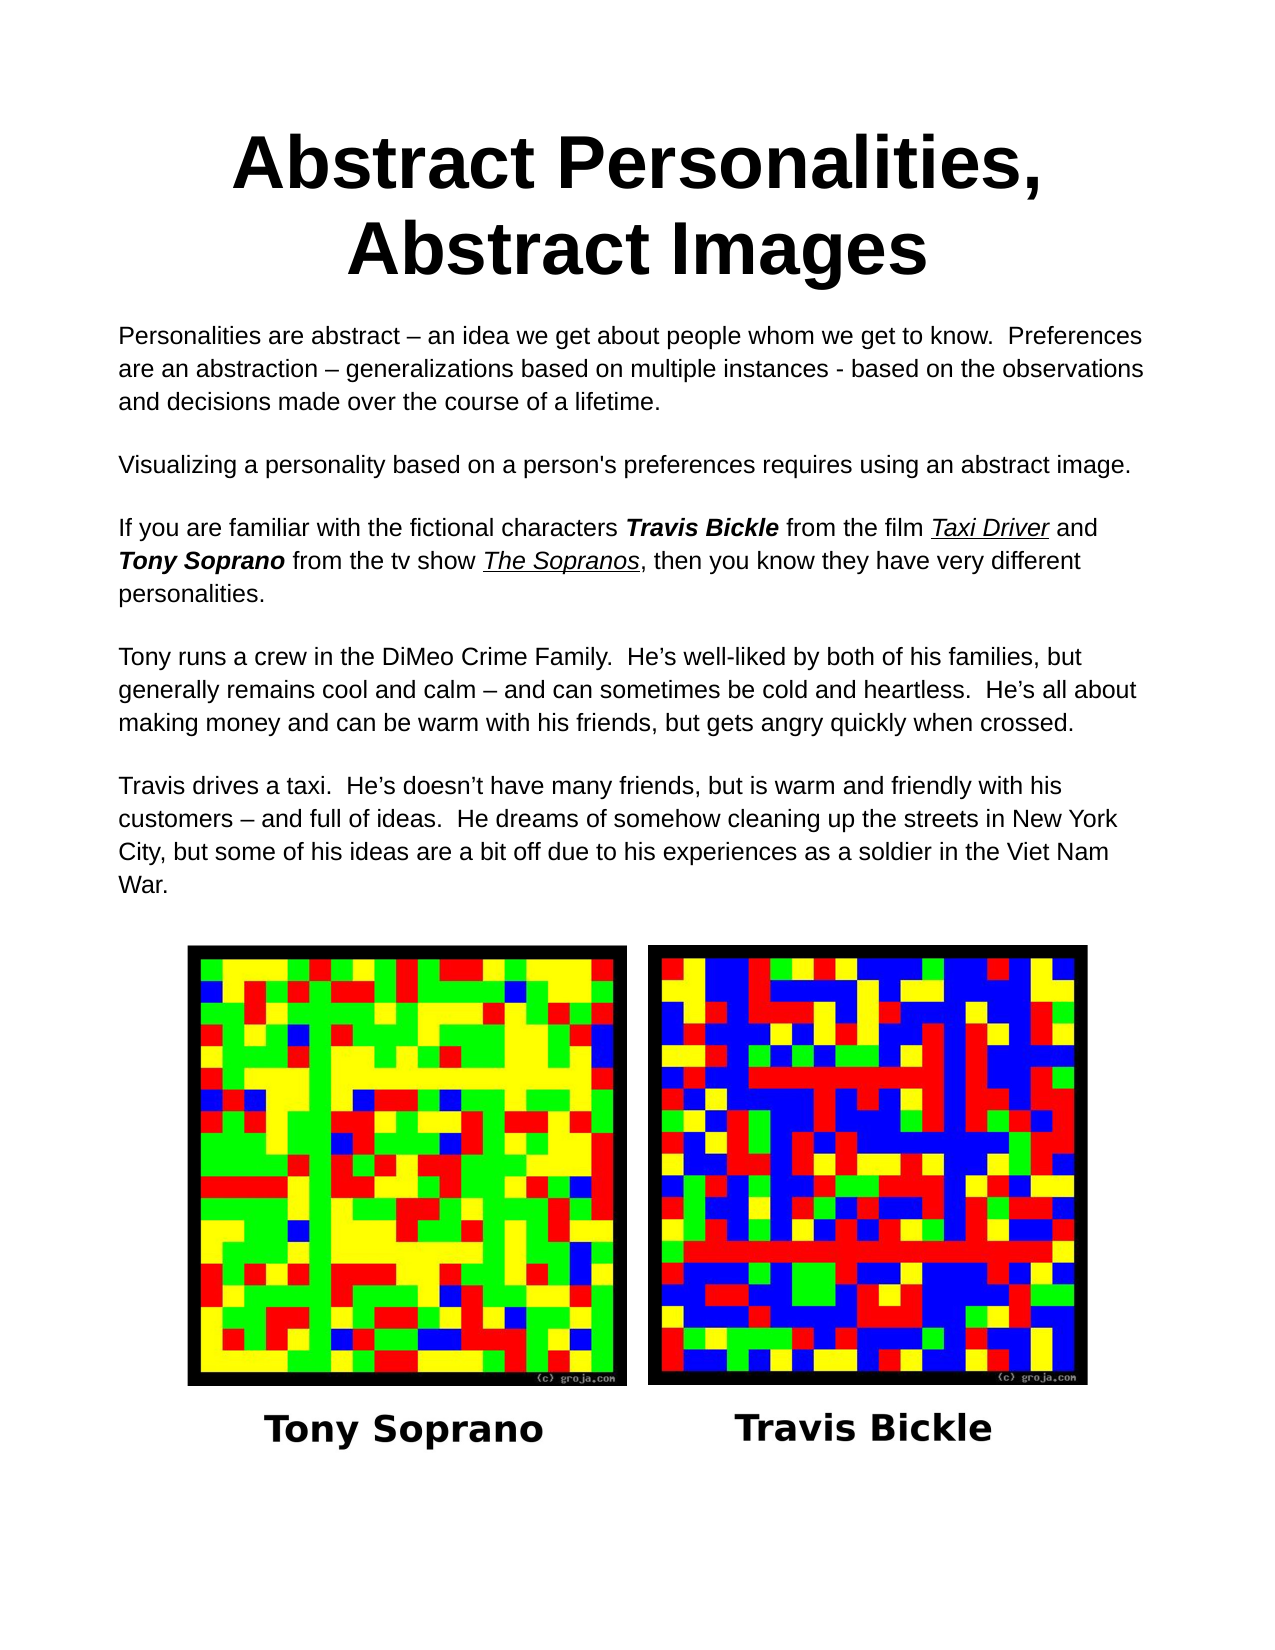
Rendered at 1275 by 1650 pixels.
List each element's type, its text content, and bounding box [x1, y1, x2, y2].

picture [187, 945, 1088, 1472]
text Personalities are abstract – an idea we get about people whom we get to know. Preferences are an abstraction – generalizations based on multiple instances - based on the observations and decisions made over the course of a lifetime. [118, 321, 1157, 415]
text Tony runs a crew in the DiMeo Crime Family. He’s well-liked by both of his families, but generally remains cool and calm – and can sometimes be cold and heartless. He’s all about making money and can be warm with his friends, but gets angry quickly when crossed. [118, 642, 1157, 737]
subtitle Abstract Personalities, Abstract Images [118, 118, 1157, 291]
text If you are familiar with the fictional characters Travis Bickle from the film Taxi Driver and Tony Soprano from the tv show The Sopranos, then you know they have very different personalities. [118, 513, 1157, 607]
text Travis drives a taxi. He’s doesn’t have many friends, but is warm and friendly with his customers – and full of ideas. He dreams of somehow cleaning up the streets in New York City, but some of his ideas are a bit off due to his experiences as a soldier in the Viet Nam War. [118, 771, 1157, 899]
text Visualizing a personality based on a person's preferences requires using an abstract image. [118, 450, 1157, 478]
